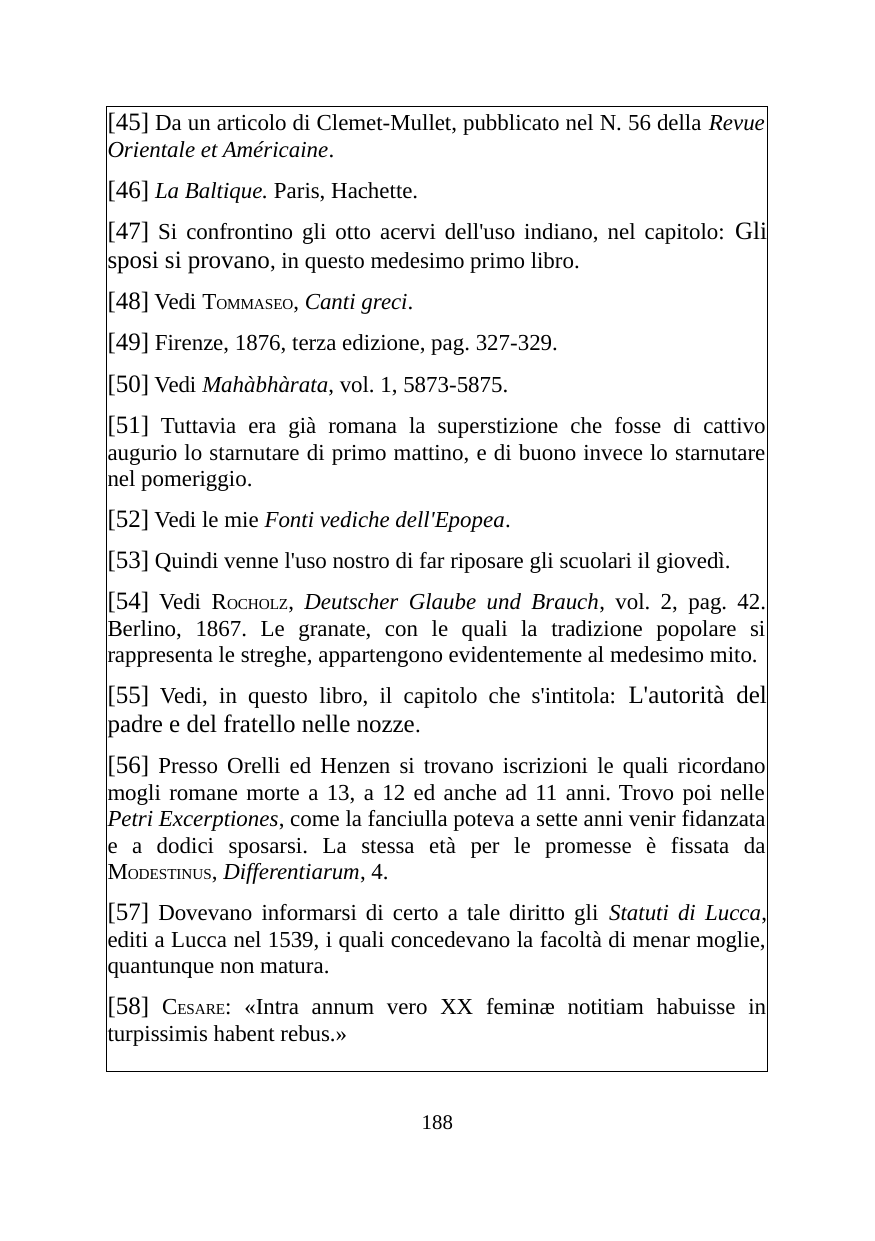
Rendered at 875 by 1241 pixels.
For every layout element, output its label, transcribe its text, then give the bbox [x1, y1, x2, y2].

text [51] Tuttavia era già romana la superstizione che fosse di cattivo augurio lo starnutare di primo mattino, e di buono invece lo starnutare nel pomeriggio. [107, 409, 767, 491]
text [46] La Baltique. Paris, Hachette. [107, 174, 767, 204]
text [58] Cesare: «Intra annum vero XX feminæ notitiam habuisse in turpissimis habent rebus.» [107, 990, 767, 1071]
text [48] Vedi Tommaseo, Canti greci. [107, 285, 767, 315]
text [45] Da un articolo di Clemet-Mullet, pubblicato nel N. 56 della Revue Orientale et Américaine. [107, 107, 767, 162]
text [49] Firenze, 1876, terza edizione, pag. 327-329. [107, 326, 767, 356]
text [47] Si confrontino gli otto acervi dell'uso indiano, nel capitolo: Gli sposi si provano, in questo medesimo primo libro. [107, 215, 767, 274]
text [56] Presso Orelli ed Henzen si trovano iscrizioni le quali ricordano mogli romane morte a 13, a 12 ed anche ad 11 anni. Trovo poi nelle Petri Excerptiones, come la fanciulla poteva a sette anni venir fidanzata e a dodici sposarsi. La stessa età per le promesse è fissata da Modestinus, Differentiarum, 4. [107, 749, 767, 884]
text [52] Vedi le mie Fonti vediche dell'Epopea. [107, 503, 767, 533]
text [53] Quindi venne l'uso nostro di far riposare gli scuolari il giovedì. [107, 544, 767, 574]
text [50] Vedi Mahàbhàrata, vol. 1, 5873-5875. [107, 368, 767, 397]
text [57] Dovevano informarsi di certo a tale diritto gli Statuti di Lucca, editi a Lucca nel 1539, i quali concedevano la facoltà di menar moglie, quantunque non matura. [107, 896, 767, 978]
text [55] Vedi, in questo libro, il capitolo che s'intitola: L'autorità del padre e del fratello nelle nozze. [107, 679, 767, 738]
text [54] Vedi Rocholz, Deutscher Glaube und Brauch, vol. 2, pag. 42. Berlino, 1867. Le granate, con le quali la tradizione popolare si rappresenta le streghe, appartengono evidentemente al medesimo mito. [107, 585, 767, 668]
